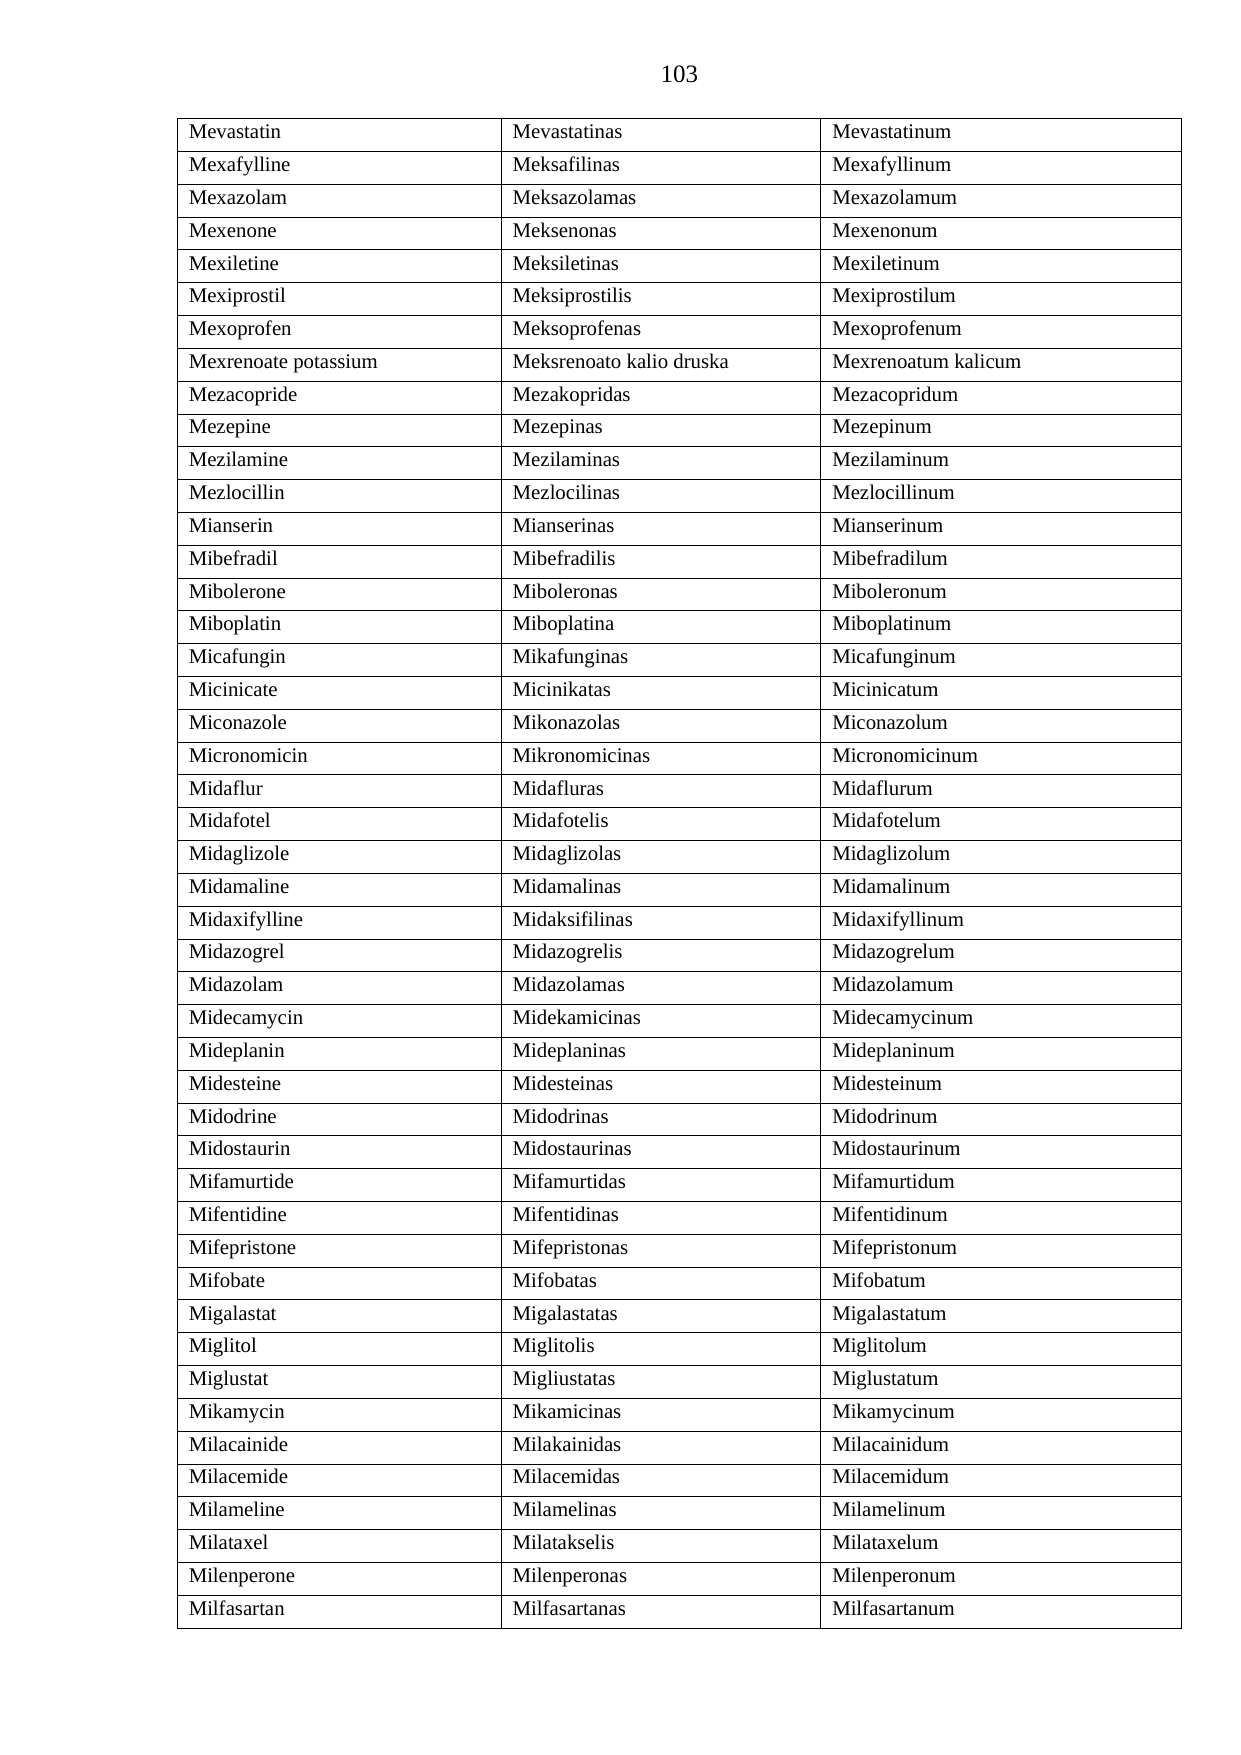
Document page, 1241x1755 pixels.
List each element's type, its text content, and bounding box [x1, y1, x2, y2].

table_cell Micinicate [178, 677, 501, 709]
table_cell Midekamicinas [502, 1005, 820, 1037]
table_cell Midazolam [178, 972, 501, 1004]
table_cell Mideplanin [178, 1038, 501, 1070]
table_cell Midaflur [178, 775, 501, 807]
table_cell Mexoprofenum [821, 316, 1181, 348]
table_cell Milameline [178, 1497, 501, 1529]
table_cell Mifamurtide [178, 1169, 501, 1201]
table_cell Milacemide [178, 1465, 501, 1496]
table_cell Micinikatas [502, 677, 820, 709]
table_cell Miglitolum [821, 1333, 1181, 1365]
table_cell Mezepinas [502, 415, 820, 446]
table_cell Meksafilinas [502, 152, 820, 184]
table_cell Mezlocillinum [821, 480, 1181, 512]
table_cell Mexiprostilum [821, 283, 1181, 315]
table_cell Mevastatin [178, 119, 501, 151]
table_cell Mezacopride [178, 382, 501, 413]
table_cell Meksrenoato kalio druska [502, 349, 820, 381]
table_cell Mexazolam [178, 185, 501, 217]
table_cell Mexafylline [178, 152, 501, 184]
table_cell Meksoprofenas [502, 316, 820, 348]
table_cell Mezilaminum [821, 447, 1181, 479]
table_cell Midodrinas [502, 1104, 820, 1135]
table_cell Miboplatina [502, 611, 820, 643]
table_cell Micafunginum [821, 644, 1181, 676]
table_cell Milamelinum [821, 1497, 1181, 1529]
table_cell Milataxel [178, 1530, 501, 1562]
table_cell Midaksifilinas [502, 907, 820, 938]
table_cell Milataxelum [821, 1530, 1181, 1562]
table_cell Migalastatum [821, 1300, 1181, 1332]
table_cell Meksenonas [502, 218, 820, 249]
table_cell Midaglizolas [502, 841, 820, 873]
table_cell Mibolerone [178, 579, 501, 610]
table_cell Midecamycin [178, 1005, 501, 1037]
table_cell Mexazolamum [821, 185, 1181, 217]
table_cell Mezepine [178, 415, 501, 446]
table_cell Mezepinum [821, 415, 1181, 446]
table_cell Miboleronas [502, 579, 820, 610]
table_cell Mifobate [178, 1268, 501, 1299]
table_cell Migalastatas [502, 1300, 820, 1332]
table_cell Midaxifylline [178, 907, 501, 938]
table_cell Milacemidum [821, 1465, 1181, 1496]
table_cell Mikonazolas [502, 710, 820, 742]
table_cell Migliustatas [502, 1366, 820, 1398]
table_cell Milfasartan [178, 1596, 501, 1627]
table_cell Miboplatinum [821, 611, 1181, 643]
table_cell Milacainide [178, 1432, 501, 1463]
table_cell Miglustat [178, 1366, 501, 1398]
table_cell Mikronomicinas [502, 743, 820, 774]
table_cell Miglitolis [502, 1333, 820, 1365]
table_cell Mifepristonum [821, 1235, 1181, 1267]
table_cell Midostaurin [178, 1136, 501, 1168]
table_cell Mexenonum [821, 218, 1181, 249]
table_cell Mifentidinum [821, 1202, 1181, 1234]
table_cell Mifamurtidas [502, 1169, 820, 1201]
table_cell Midaflurum [821, 775, 1181, 807]
table_cell Mifobatum [821, 1268, 1181, 1299]
table_cell Meksiprostilis [502, 283, 820, 315]
table_cell Meksazolamas [502, 185, 820, 217]
table_cell Milamelinas [502, 1497, 820, 1529]
table_cell Mifobatas [502, 1268, 820, 1299]
table_cell Miglitol [178, 1333, 501, 1365]
table_cell Micronomicinum [821, 743, 1181, 774]
table_cell Midodrine [178, 1104, 501, 1135]
table_cell Midamaline [178, 874, 501, 906]
table_cell Midesteine [178, 1071, 501, 1102]
table_cell Midostaurinum [821, 1136, 1181, 1168]
table_cell Miboleronum [821, 579, 1181, 610]
table_cell Midaglizolum [821, 841, 1181, 873]
table_cell Midaxifyllinum [821, 907, 1181, 938]
table_cell Milatakselis [502, 1530, 820, 1562]
table_cell Mezacopridum [821, 382, 1181, 413]
table_cell Miboplatin [178, 611, 501, 643]
table_cell Micafungin [178, 644, 501, 676]
table_cell Mexoprofen [178, 316, 501, 348]
table_cell Mevastatinas [502, 119, 820, 151]
table_cell Milenperonum [821, 1563, 1181, 1595]
table_cell Mezlocillin [178, 480, 501, 512]
table_cell Mianserinas [502, 513, 820, 545]
table_cell Midazogrelis [502, 940, 820, 971]
table_cell Midafotelum [821, 808, 1181, 840]
table_cell Midazogrel [178, 940, 501, 971]
table_cell Mikafunginas [502, 644, 820, 676]
table_cell Mexrenoatum kalicum [821, 349, 1181, 381]
table_cell Mexiprostil [178, 283, 501, 315]
table_cell Migalastat [178, 1300, 501, 1332]
table_cell Mianserinum [821, 513, 1181, 545]
table_cell Mexiletinum [821, 250, 1181, 282]
table_cell Midesteinum [821, 1071, 1181, 1102]
table_cell Mibefradilum [821, 546, 1181, 577]
table_cell Milacainidum [821, 1432, 1181, 1463]
table_cell Mikamycin [178, 1399, 501, 1431]
table_cell Milenperone [178, 1563, 501, 1595]
table_cell Mezilaminas [502, 447, 820, 479]
table_cell Midazolamas [502, 972, 820, 1004]
table_cell Mezlocilinas [502, 480, 820, 512]
table_cell Miglustatum [821, 1366, 1181, 1398]
table_cell Mianserin [178, 513, 501, 545]
table_cell Mifentidine [178, 1202, 501, 1234]
table_cell Micinicatum [821, 677, 1181, 709]
table_cell Midamalinas [502, 874, 820, 906]
table_cell Miconazolum [821, 710, 1181, 742]
table_cell Midesteinas [502, 1071, 820, 1102]
table_cell Mibefradil [178, 546, 501, 577]
table_cell Mexrenoate potassium [178, 349, 501, 381]
table_cell Miconazole [178, 710, 501, 742]
table_cell Milfasartanas [502, 1596, 820, 1627]
table_cell Midaglizole [178, 841, 501, 873]
table_cell Midafluras [502, 775, 820, 807]
table_cell Mexiletine [178, 250, 501, 282]
table_cell Meksiletinas [502, 250, 820, 282]
table_cell Mifepristone [178, 1235, 501, 1267]
table_cell Midazogrelum [821, 940, 1181, 971]
table_cell Milakainidas [502, 1432, 820, 1463]
table_cell Mifentidinas [502, 1202, 820, 1234]
table_cell Mikamicinas [502, 1399, 820, 1431]
table_cell Mezakopridas [502, 382, 820, 413]
table_cell Mexenone [178, 218, 501, 249]
table_cell Mifamurtidum [821, 1169, 1181, 1201]
table_cell Mibefradilis [502, 546, 820, 577]
table_cell Midostaurinas [502, 1136, 820, 1168]
table_cell Midamalinum [821, 874, 1181, 906]
table_cell Midafotelis [502, 808, 820, 840]
table_cell Midafotel [178, 808, 501, 840]
table_cell Milacemidas [502, 1465, 820, 1496]
table_cell Micronomicin [178, 743, 501, 774]
table_cell Mikamycinum [821, 1399, 1181, 1431]
table_cell Milfasartanum [821, 1596, 1181, 1627]
table_cell Mifepristonas [502, 1235, 820, 1267]
table_cell Mexafyllinum [821, 152, 1181, 184]
table_cell Midodrinum [821, 1104, 1181, 1135]
table_cell Mideplaninas [502, 1038, 820, 1070]
table_cell Midazolamum [821, 972, 1181, 1004]
table_cell Midecamycinum [821, 1005, 1181, 1037]
table_cell Milenperonas [502, 1563, 820, 1595]
table_cell Mevastatinum [821, 119, 1181, 151]
table_cell Mezilamine [178, 447, 501, 479]
table_cell Mideplaninum [821, 1038, 1181, 1070]
